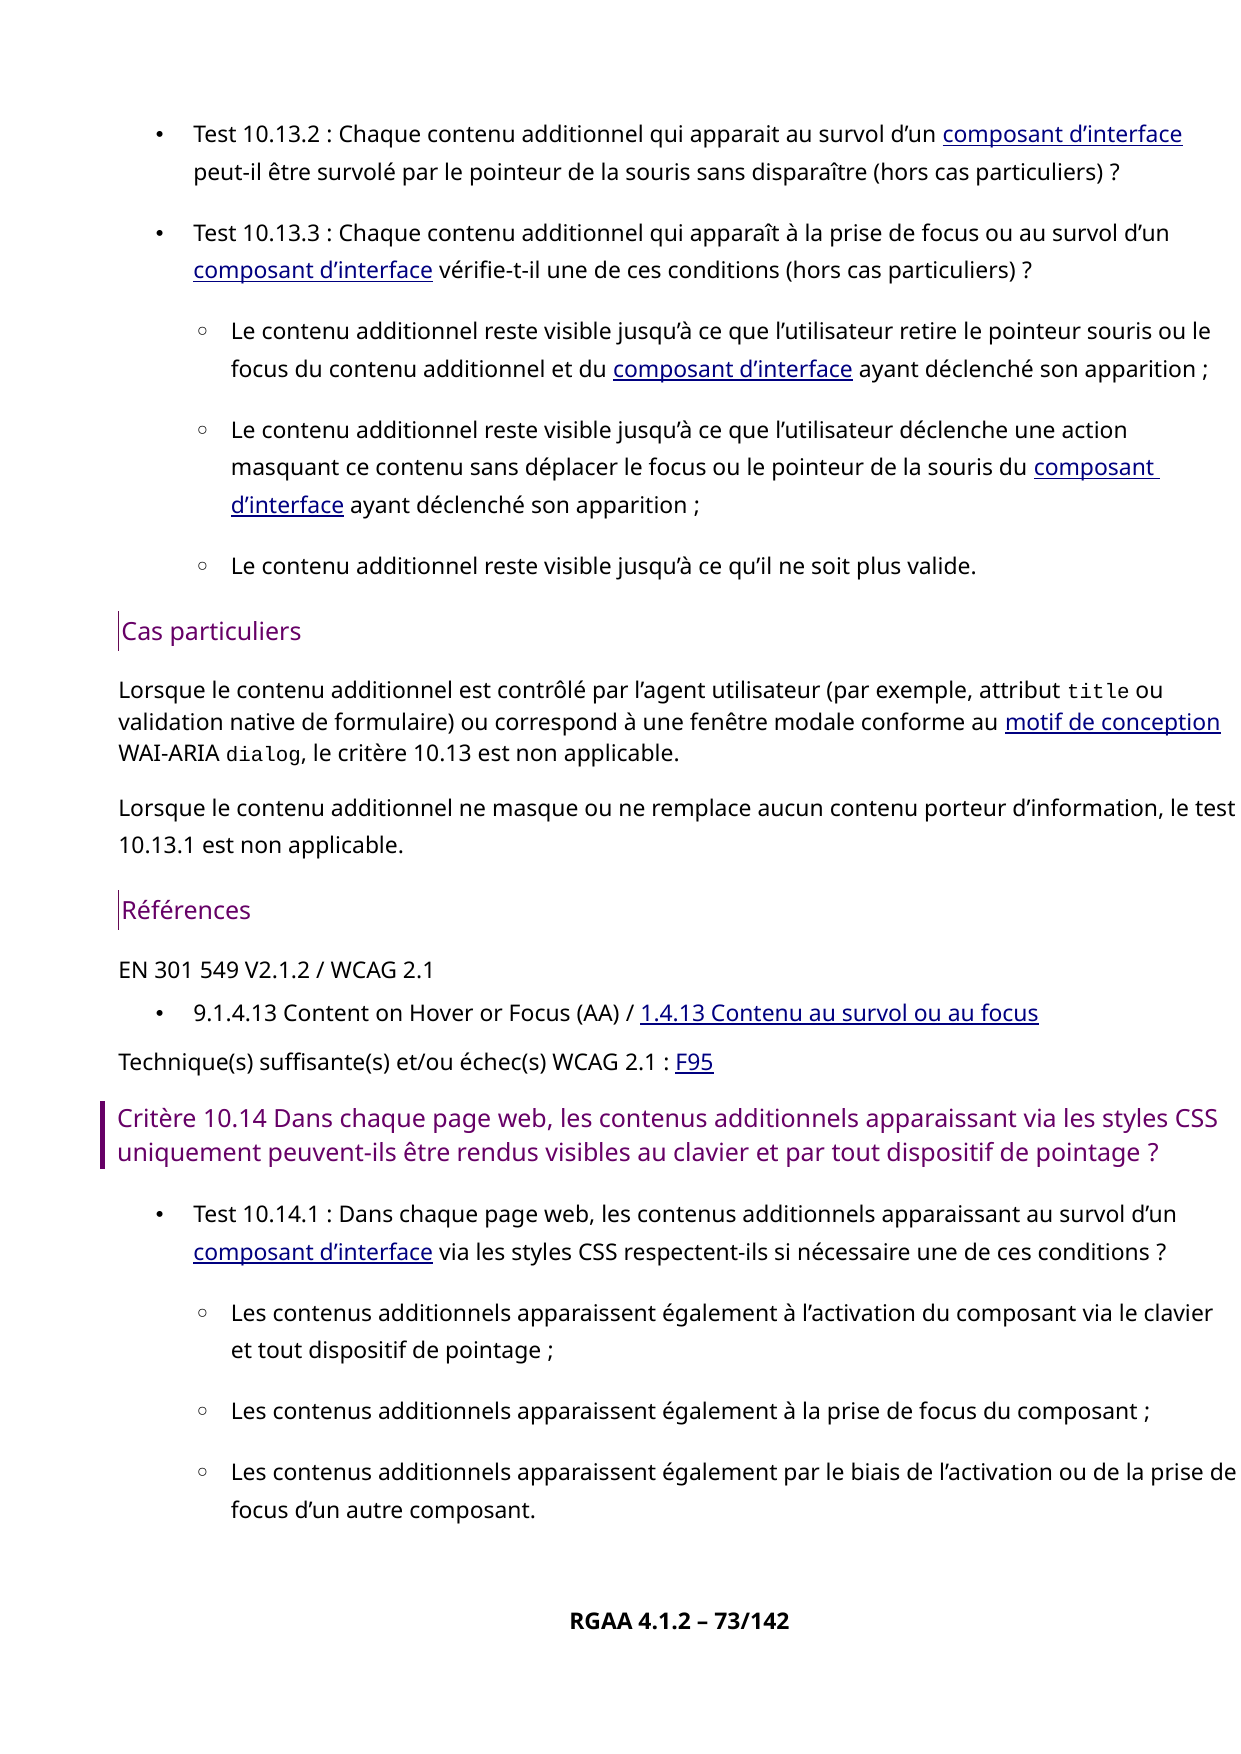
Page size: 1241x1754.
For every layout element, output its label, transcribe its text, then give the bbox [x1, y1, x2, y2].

list Test 10.14.1 : Dans chaque page web, les contenus additionnels apparaissant au survol d’un composant d’interface via les styles CSS respectent-ils si nécessaire une de ces conditions ? [156, 1198, 1240, 1267]
text Technique(s) suffisante(s) et/ou échec(s) WCAG 2.1 : F95 [118, 1046, 1240, 1077]
list Le contenu additionnel reste visible jusqu’à ce que l’utilisateur déclenche une action masquant ce contenu sans déplacer le focus ou le pointeur de la souris du composant d’interface ayant déclenché son apparition ; [193, 414, 1240, 520]
subtitle Références [119, 890, 1240, 930]
subtitle Cas particuliers [119, 611, 1240, 651]
list Le contenu additionnel reste visible jusqu’à ce que l’utilisateur retire le pointeur souris ou le focus du contenu additionnel et du composant d’interface ayant déclenché son apparition ; [193, 315, 1240, 384]
list Test 10.13.3 : Chaque contenu additionnel qui apparaît à la prise de focus ou au survol d’un composant d’interface vérifie-t-il une de ces conditions (hors cas particuliers) ? [156, 217, 1240, 285]
text EN 301 549 V2.1.2 / WCAG 2.1 [118, 953, 1240, 985]
list Les contenus additionnels apparaissent également à l’activation du composant via le clavier et tout dispositif de pointage ; [193, 1297, 1240, 1366]
list Les contenus additionnels apparaissent également à la prise de focus du composant ; [193, 1395, 1240, 1427]
subtitle Critère 10.14 Dans chaque page web, les contenus additionnels apparaissant via les styles CSS uniquement peuvent-ils être rendus visibles au clavier et par tout dispositif de pointage ? [105, 1101, 1240, 1169]
list Les contenus additionnels apparaissent également par le biais de l’activation ou de la prise de focus d’un autre composant. [193, 1456, 1240, 1525]
text Lorsque le contenu additionnel est contrôlé par l’agent utilisateur (par exemple, attribut title ou validation native de formulaire) ou correspond à une fenêtre modale conforme au motif de conception WAI-ARIA dialog, le critère 10.13 est non applicable. [118, 674, 1240, 768]
list Le contenu additionnel reste visible jusqu’à ce qu’il ne soit plus valide. [193, 550, 1240, 581]
list 9.1.4.13 Content on Hover or Focus (AA) / 1.4.13 Contenu au survol ou au focus [156, 997, 1240, 1028]
text Lorsque le contenu additionnel ne masque ou ne remplace aucun contenu porteur d’information, le test 10.13.1 est non applicable. [118, 792, 1240, 860]
list Test 10.13.2 : Chaque contenu additionnel qui apparait au survol d’un composant d’interface peut-il être survolé par le pointeur de la souris sans disparaître (hors cas particuliers) ? [156, 118, 1240, 187]
